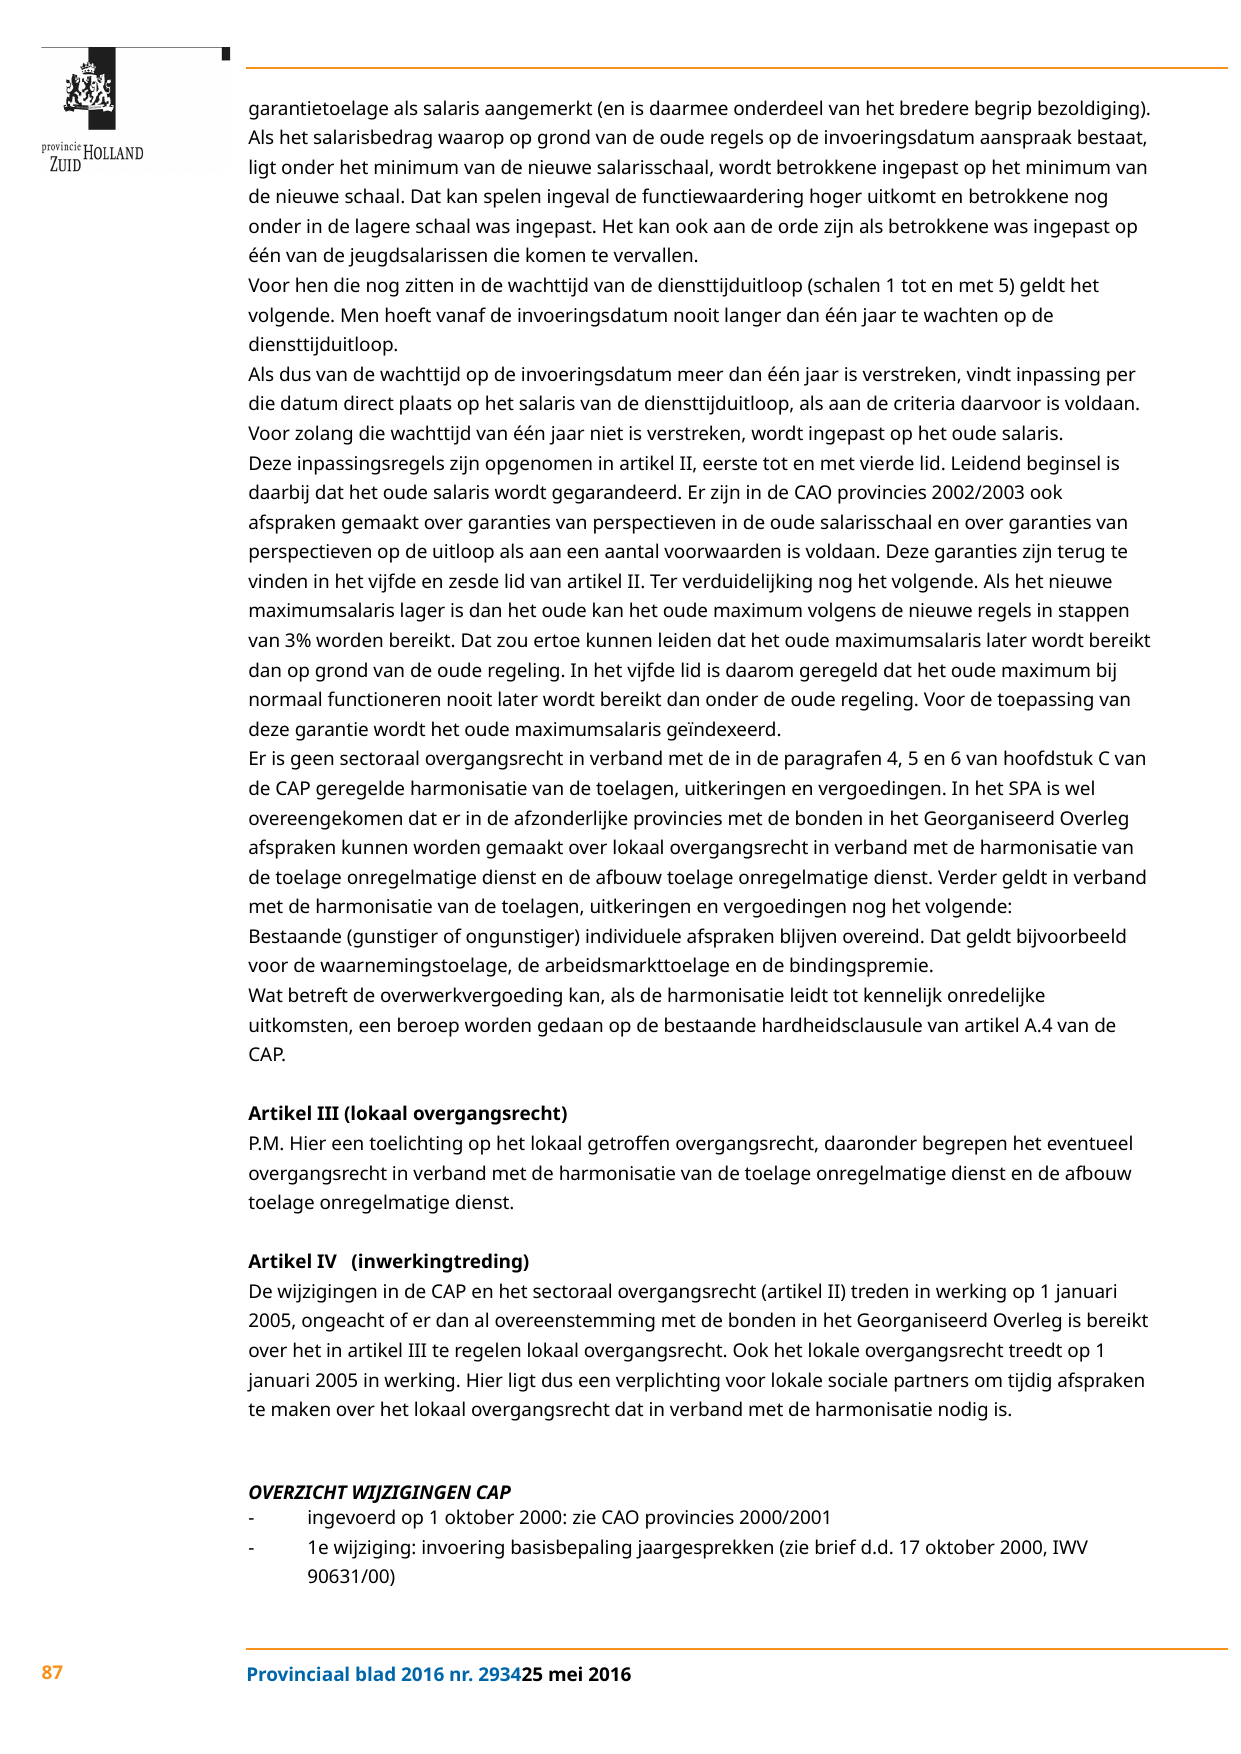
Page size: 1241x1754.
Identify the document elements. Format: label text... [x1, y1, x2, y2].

text Artikel IV (inwerkingtreding) [248, 1248, 1152, 1274]
text OVERZICHT WIJZIGINGEN CAP [248, 1479, 1152, 1504]
text Als dus van de wachttijd op de invoeringsdatum meer dan één jaar is verstreken, vindt inpassing per die datum direct plaats op het salaris van de diensttijduitloop, als aan de criteria daarvoor is voldaan. Voor zolang die wachttijd van één jaar niet is verstreken, wordt ingepast op het oude salaris. [248, 361, 1152, 446]
text Er is geen sectoraal overgangsrecht in verband met de in de paragrafen 4, 5 en 6 van hoofdstuk C van de CAP geregelde harmonisatie van de toelagen, uitkeringen en vergoedingen. In het SPA is wel overeengekomen dat er in de afzonderlijke provincies met de bonden in het Georganiseerd Overleg afspraken kunnen worden gemaakt over lokaal overgangsrecht in verband met de harmonisatie van de toelage onregelmatige dienst en de afbouw toelage onregelmatige dienst. Verder geldt in verband met de harmonisatie van de toelagen, uitkeringen en vergoedingen nog het volgende: [248, 746, 1152, 919]
text Wat betreft de overwerkvergoeding kan, als de harmonisatie leidt tot kennelijk onredelijke uitkomsten, een beroep worden gedaan op de bestaande hardheidsclausule van artikel A.4 van de CAP. [248, 982, 1152, 1067]
list 1e wijziging: invoering basisbepaling jaargesprekken (zie brief d.d. 17 oktober 2000, IWV 90631/00) [248, 1534, 1152, 1589]
picture [41, 47, 231, 172]
text De wijzigingen in de CAP en het sectoraal overgangsrecht (artikel II) treden in werking op 1 januari 2005, ongeacht of er dan al overeenstemming met de bonden in het Georganiseerd Overleg is bereikt over het in artikel III te regelen lokaal overgangsrecht. Ook het lokale overgangsrecht treedt op 1 januari 2005 in werking. Hier ligt dus een verplichting voor lokale sociale partners om tijdig afspraken te maken over het lokaal overgangsrecht dat in verband met de harmonisatie nodig is. [248, 1278, 1152, 1422]
text Voor hen die nog zitten in de wachttijd van de diensttijduitloop (schalen 1 tot en met 5) geldt het volgende. Men hoeft vanaf de invoeringsdatum nooit langer dan één jaar te wachten op de diensttijduitloop. [248, 272, 1152, 357]
text Artikel III (lokaal overgangsrecht) [248, 1101, 1152, 1126]
text Als het salarisbedrag waarop op grond van de oude regels op de invoeringsdatum aanspraak bestaat, ligt onder het minimum van de nieuwe salarisschaal, wordt betrokkene ingepast op het minimum van de nieuwe schaal. Dat kan spelen ingeval de functiewaardering hoger uitkomt en betrokkene nog onder in de lagere schaal was ingepast. Het kan ook aan de orde zijn als betrokkene was ingepast op één van de jeugdsalarissen die komen te vervallen. [248, 124, 1152, 268]
text P.M. Hier een toelichting op het lokaal getroffen overgangsrecht, daaronder begrepen het eventueel overgangsrecht in verband met de harmonisatie van de toelage onregelmatige dienst en de afbouw toelage onregelmatige dienst. [248, 1130, 1152, 1215]
text Deze inpassingsregels zijn opgenomen in artikel II, eerste tot en met vierde lid. Leidend beginsel is daarbij dat het oude salaris wordt gegarandeerd. Er zijn in de CAO provincies 2002/2003 ook afspraken gemaakt over garanties van perspectieven in de oude salarisschaal en over garanties van perspectieven op de uitloop als aan een aantal voorwaarden is voldaan. Deze garanties zijn terug te vinden in het vijfde en zesde lid van artikel II. Ter verduidelijking nog het volgende. Als het nieuwe maximumsalaris lager is dan het oude kan het oude maximum volgens de nieuwe regels in stappen van 3% worden bereikt. Dat zou ertoe kunnen leiden dat het oude maximumsalaris later wordt bereikt dan op grond van de oude regeling. In het vijfde lid is daarom geregeld dat het oude maximum bij normaal functioneren nooit later wordt bereikt dan onder de oude regeling. Voor de toepassing van deze garantie wordt het oude maximumsalaris geïndexeerd. [248, 450, 1152, 742]
text garantietoelage als salaris aangemerkt (en is daarmee onderdeel van het bredere begrip bezoldiging). [248, 95, 1152, 121]
list ingevoerd op 1 oktober 2000: zie CAO provincies 2000/2001 [248, 1504, 1152, 1530]
text Bestaande (gunstiger of ongunstiger) individuele afspraken blijven overeind. Dat geldt bijvoorbeeld voor de waarnemingstoelage, de arbeidsmarkttoelage en de bindingspremie. [248, 923, 1152, 978]
